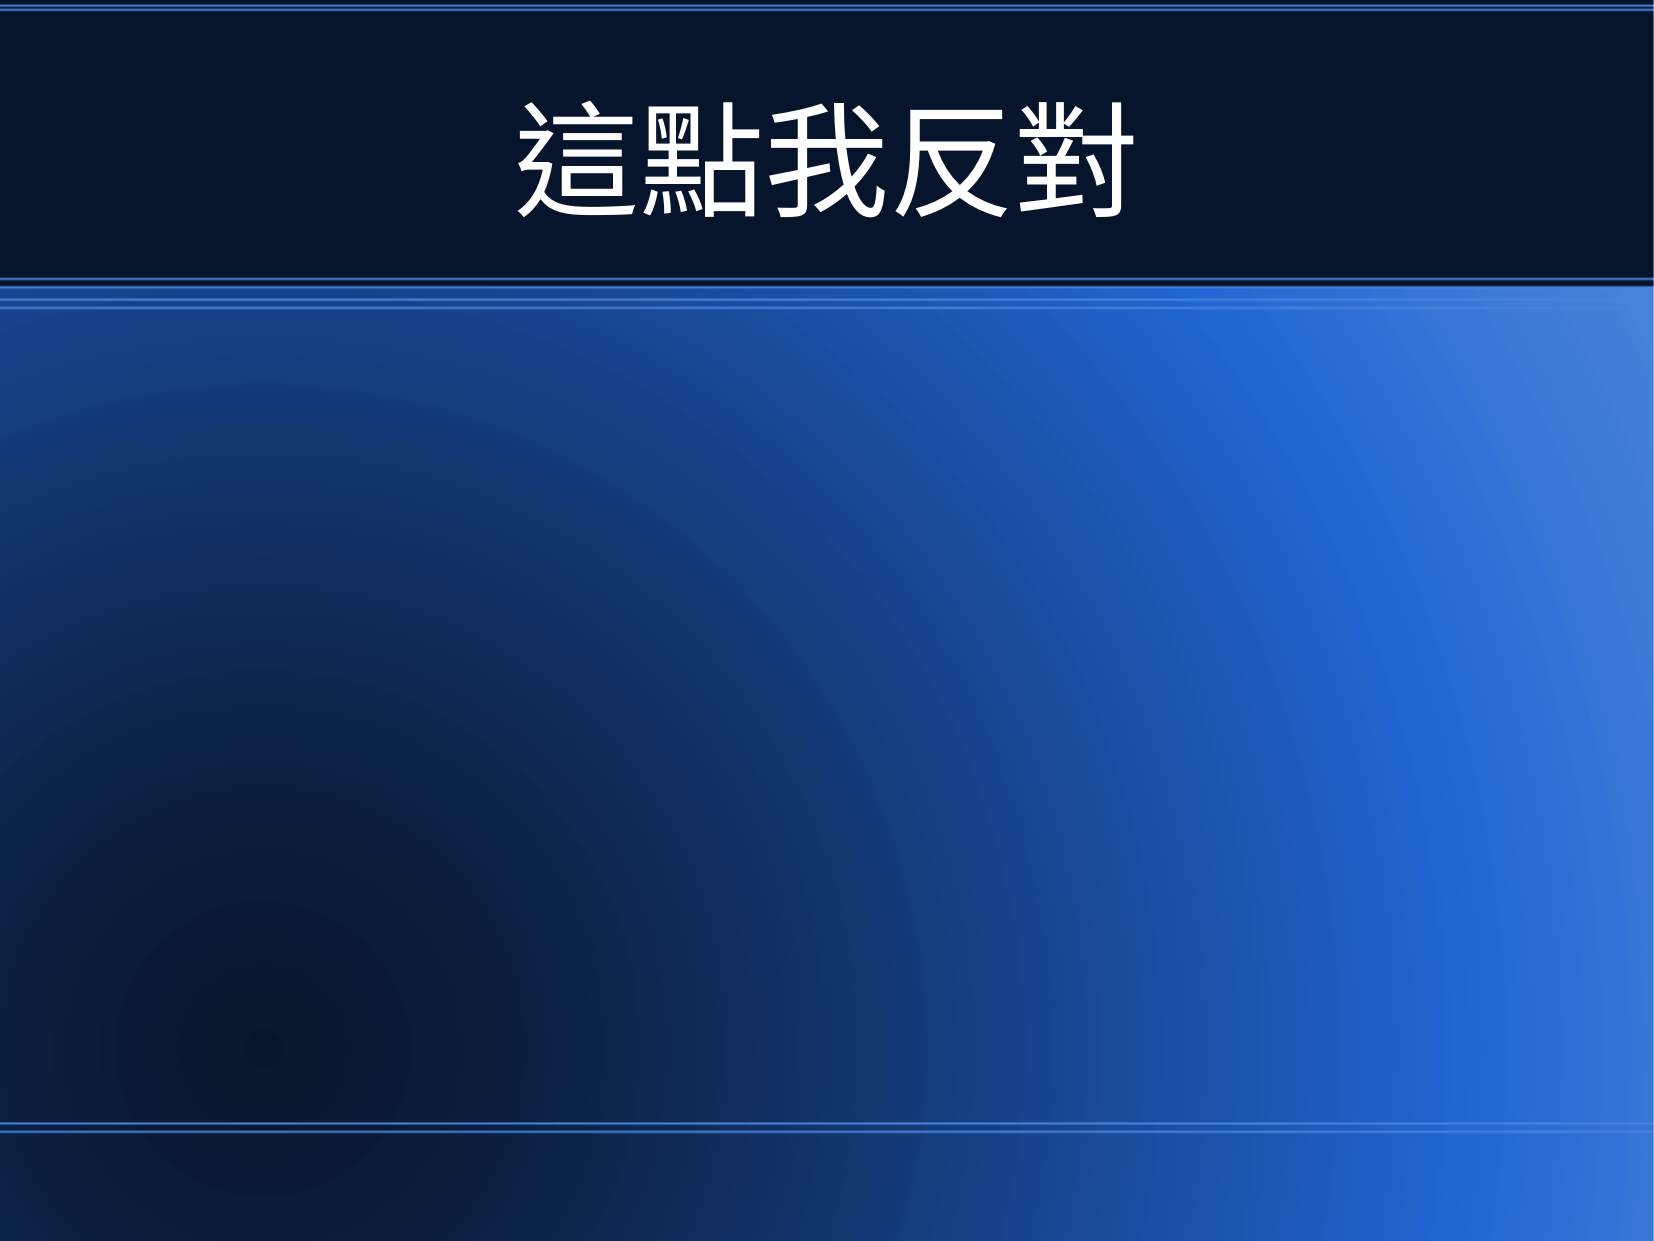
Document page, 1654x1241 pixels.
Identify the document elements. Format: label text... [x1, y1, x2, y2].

picture [0, 0, 1654, 1241]
title 這點我反對 [82, 49, 1571, 257]
